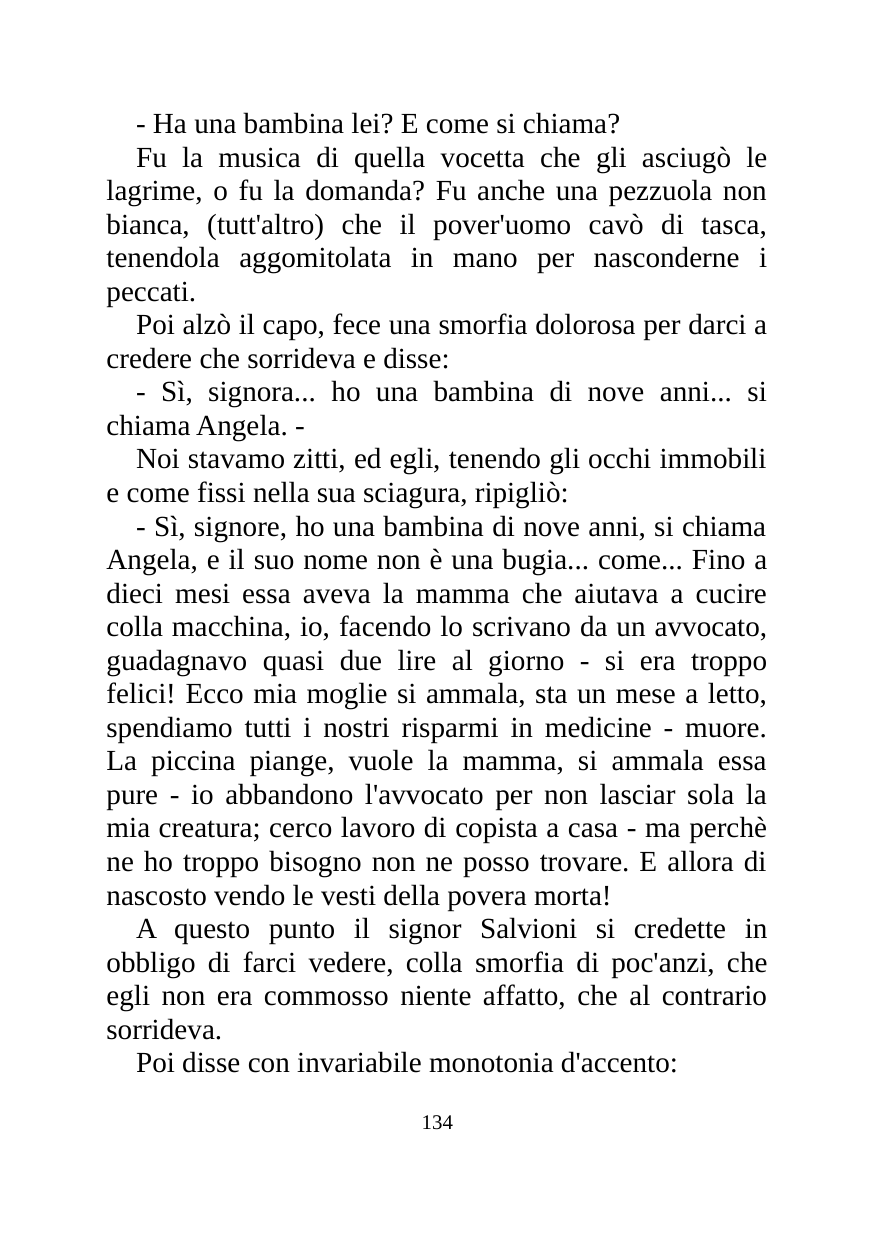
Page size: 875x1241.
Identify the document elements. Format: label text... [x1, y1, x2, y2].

text Fu la musica di quella vocetta che gli asciugò le lagrime, o fu la domanda? Fu anche una pezzuola non bianca, (tutt'altro) che il pover'uomo cavò di tasca, tenendola aggomitolata in mano per nasconderne i peccati. [106, 140, 768, 307]
text - Ha una bambina lei? E come si chiama? [106, 106, 768, 140]
text - Sì, signora... ho una bambina di nove anni... si chiama Angela. - [106, 374, 768, 442]
text - Sì, signore, ho una bambina di nove anni, si chiama Angela, e il suo nome non è una bugia... come... Fino a dieci mesi essa aveva la mamma che aiutava a cucire colla macchina, io, facendo lo scrivano da un avvocato, guadagnavo quasi due lire al giorno - si era troppo felici! Ecco mia moglie si ammala, sta un mese a letto, spendiamo tutti i nostri risparmi in medicine - muore. La piccina piange, vuole la mamma, si ammala essa pure - io abbandono l'avvocato per non lasciar sola la mia creatura; cerco lavoro di copista a casa - ma perchè ne ho troppo bisogno non ne posso trovare. E allora di nascosto vendo le vesti della povera morta! [106, 509, 768, 911]
text A questo punto il signor Salvioni si credette in obbligo di farci vedere, colla smorfia di poc'anzi, che egli non era commosso niente affatto, che al contrario sorrideva. [106, 911, 768, 1045]
text Poi disse con invariabile monotonia d'accento: [106, 1045, 768, 1079]
text Noi stavamo zitti, ed egli, tenendo gli occhi immobili e come fissi nella sua sciagura, ripigliò: [106, 442, 768, 509]
text Poi alzò il capo, fece una smorfia dolorosa per darci a credere che sorrideva e disse: [106, 307, 768, 374]
